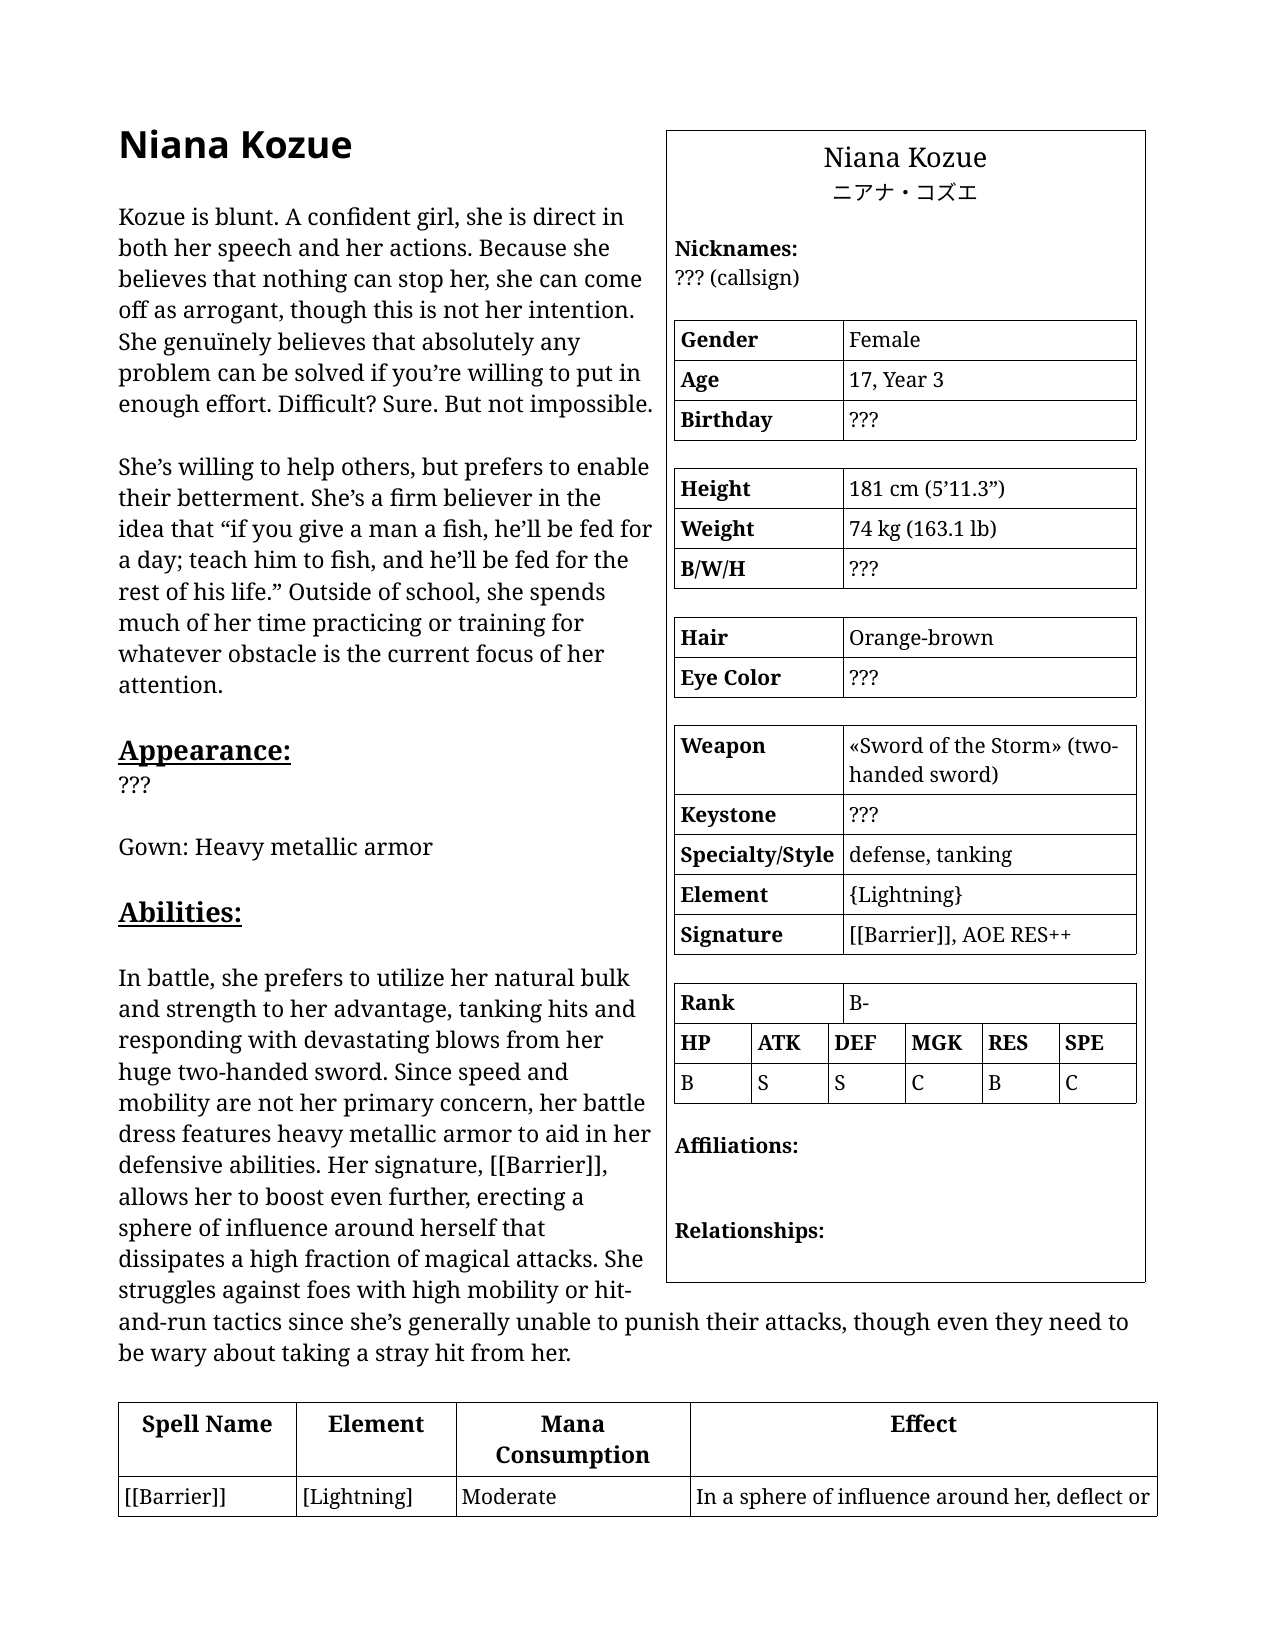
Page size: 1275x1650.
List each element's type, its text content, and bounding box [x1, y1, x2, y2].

text She’s willing to help others, but prefers to enable their betterment. She’s a firm believer in the idea that “if you give a man a fish, he’ll be fed for a day; teach him to fish, and he’ll be fed for the rest of his life.” Outside of school, she spends much of her time practicing or training for whatever obstacle is the current focus of her attention. [118, 450, 666, 700]
table_cell ??? [844, 795, 1136, 834]
table_cell B [675, 1064, 751, 1102]
table_header Height [675, 469, 843, 508]
table_cell [[Barrier]] [119, 1477, 296, 1516]
table_cell Eye Color [675, 658, 843, 697]
table_cell B/W/H [675, 549, 843, 588]
table_header Gender [675, 321, 843, 360]
text [1146, 768, 1157, 800]
table_cell Keystone [675, 795, 843, 834]
text ??? (callsign) [674, 263, 1136, 291]
table_cell Element [675, 875, 843, 914]
table_header Orange-brown [844, 618, 1136, 657]
table_header 181 cm (5’11.3”) [844, 469, 1136, 508]
table_cell B [983, 1064, 1059, 1102]
text Kozue is blunt. A confident girl, she is direct in both her speech and her actions. Because she believes that nothing can stop her, she can come off as arrogant, though this is not her intention. She genuïnely believes that absolutely any problem can be solved if you’re willing to put in enough effort. Difficult? Sure. But not impossible. [118, 200, 666, 419]
table_cell Moderate [457, 1477, 690, 1516]
table_header Effect [691, 1403, 1157, 1476]
table_cell Weight [675, 509, 843, 548]
table_cell In a sphere of influence around her, deflect or [691, 1477, 1157, 1516]
text In battle, she prefers to utilize her natural bulk and strength to her advantage, tanking hits and responding with devastating blows from her huge two-handed sword. Since speed and mobility are not her primary concern, her battle dress features heavy metallic armor to aid in her defensive abilities. Her signature, [[Barrier]], allows her to boost even further, erecting a sphere of influence around herself that dissipates a high fraction of magical attacks. She struggles against foes with high mobility or hit-and-run tactics since she’s generally unable to punish their attacks, though even they need to be wary about taking a stray hit from her. [118, 962, 1157, 1368]
table_cell defense, tanking [844, 835, 1136, 874]
table_cell Specialty/Style [675, 835, 843, 874]
table_cell Birthday [675, 401, 843, 440]
text [1146, 893, 1157, 930]
table_cell Age [675, 361, 843, 400]
text Nicknames: [674, 234, 1136, 263]
table_header Hair [675, 618, 843, 657]
text Relationships: [674, 1216, 1136, 1245]
table_header Weapon [675, 726, 843, 794]
text Abilities: [118, 893, 666, 930]
table_cell C [906, 1064, 982, 1102]
text ニアナ・コズエ [674, 176, 1136, 206]
table_cell ??? [844, 658, 1136, 697]
table_header Female [844, 321, 1136, 360]
table_cell DEF [829, 1024, 905, 1062]
text ??? [118, 768, 666, 800]
table_cell MGK [906, 1024, 982, 1062]
table_cell {Lightning} [844, 875, 1136, 914]
table_cell ??? [844, 401, 1136, 440]
table_cell [[Barrier]], AOE RES++ [844, 915, 1136, 954]
table_cell SPE [1060, 1024, 1136, 1062]
table_cell [Lightning] [297, 1477, 456, 1516]
text Niana Kozue [674, 139, 1136, 176]
text Gown: Heavy metallic armor [118, 831, 666, 862]
table_cell Signature [675, 915, 843, 954]
table_header Mana Consumption [457, 1403, 690, 1476]
text Niana Kozue [118, 118, 1157, 169]
table_cell ATK [752, 1024, 828, 1062]
text Niana Kozue [667, 131, 1145, 1282]
table_cell S [829, 1064, 905, 1102]
table_header Element [297, 1403, 456, 1476]
table_cell ??? [844, 549, 1136, 588]
table_header B- [844, 984, 1136, 1022]
table_cell 17, Year 3 [844, 361, 1136, 400]
table_cell RES [983, 1024, 1059, 1062]
table_cell S [752, 1064, 828, 1102]
table_header Rank [675, 984, 843, 1022]
table_cell 74 kg (163.1 lb) [844, 509, 1136, 548]
text [1146, 732, 1157, 768]
table_header «Sword of the Storm» (two-handed sword) [844, 726, 1136, 794]
table_header Spell Name [119, 1403, 296, 1476]
table_cell C [1060, 1064, 1136, 1102]
text Appearance: [118, 732, 666, 768]
text Affiliations: [674, 1131, 1136, 1159]
table_cell HP [675, 1024, 751, 1062]
